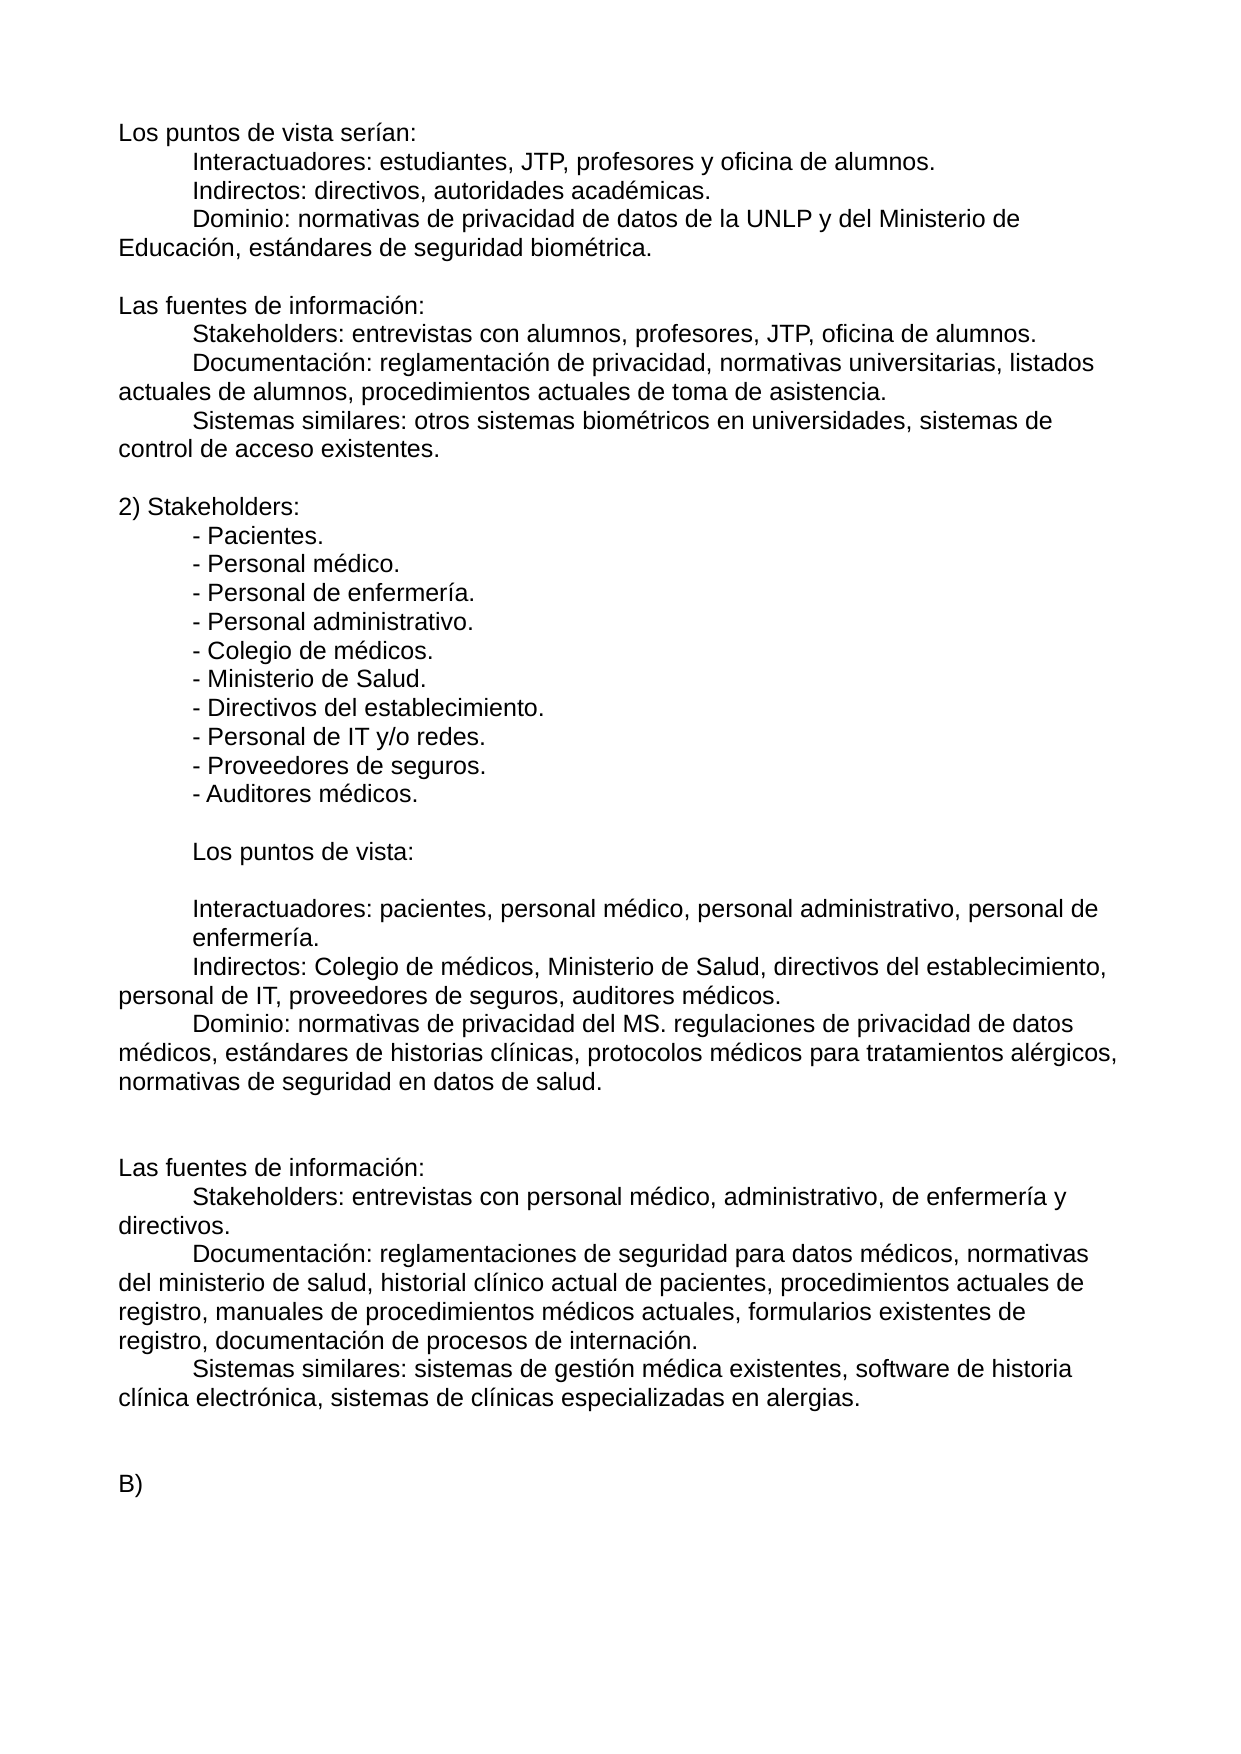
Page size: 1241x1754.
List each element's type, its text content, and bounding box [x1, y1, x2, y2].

text Dominio: normativas de privacidad del MS. regulaciones de privacidad de datos médicos, estándares de historias clínicas, protocolos médicos para tratamientos alérgicos, normativas de seguridad en datos de salud. [118, 1009, 1122, 1096]
text - Colegio de médicos. [118, 636, 1122, 664]
text - Personal de IT y/o redes. [118, 722, 1122, 751]
text Interactuadores: pacientes, personal médico, personal administrativo, personal de enfermería. [192, 894, 1122, 952]
text Los puntos de vista serían: Interactuadores: estudiantes, JTP, profesores y oficina de alumnos. [118, 118, 1122, 176]
text Los puntos de vista: [192, 837, 1122, 866]
text Stakeholders: entrevistas con alumnos, profesores, JTP, oficina de alumnos. [118, 319, 1122, 348]
text Documentación: reglamentaciones de seguridad para datos médicos, normativas del ministerio de salud, historial clínico actual de pacientes, procedimientos actuales de registro, manuales de procedimientos médicos actuales, formularios existentes de registro, documentación de procesos de internación. [118, 1239, 1122, 1354]
text 2) Stakeholders: [118, 492, 1122, 521]
text Indirectos: directivos, autoridades académicas. [118, 176, 1122, 204]
text Stakeholders: entrevistas con personal médico, administrativo, de enfermería y directivos. [118, 1182, 1122, 1239]
text - Personal de enfermería. [118, 578, 1122, 607]
text - Auditores médicos. [118, 779, 1122, 808]
text Documentación: reglamentación de privacidad, normativas universitarias, listados actuales de alumnos, procedimientos actuales de toma de asistencia. [118, 348, 1122, 406]
text - Personal médico. [118, 549, 1122, 578]
text - Proveedores de seguros. [118, 751, 1122, 779]
text - Directivos del establecimiento. [118, 693, 1122, 722]
text Las fuentes de información: [118, 291, 1122, 319]
text - Ministerio de Salud. [118, 664, 1122, 693]
text Sistemas similares: otros sistemas biométricos en universidades, sistemas de control de acceso existentes. [118, 406, 1122, 463]
text - Personal administrativo. [118, 607, 1122, 636]
text B) [118, 1469, 1122, 1498]
text Indirectos: Colegio de médicos, Ministerio de Salud, directivos del establecimiento, personal de IT, proveedores de seguros, auditores médicos. [118, 952, 1122, 1009]
text Dominio: normativas de privacidad de datos de la UNLP y del Ministerio de Educación, estándares de seguridad biométrica. [118, 204, 1122, 262]
text - Pacientes. [118, 521, 1122, 549]
text Sistemas similares: sistemas de gestión médica existentes, software de historia clínica electrónica, sistemas de clínicas especializadas en alergias. [118, 1354, 1122, 1412]
text Las fuentes de información: [118, 1153, 1122, 1182]
